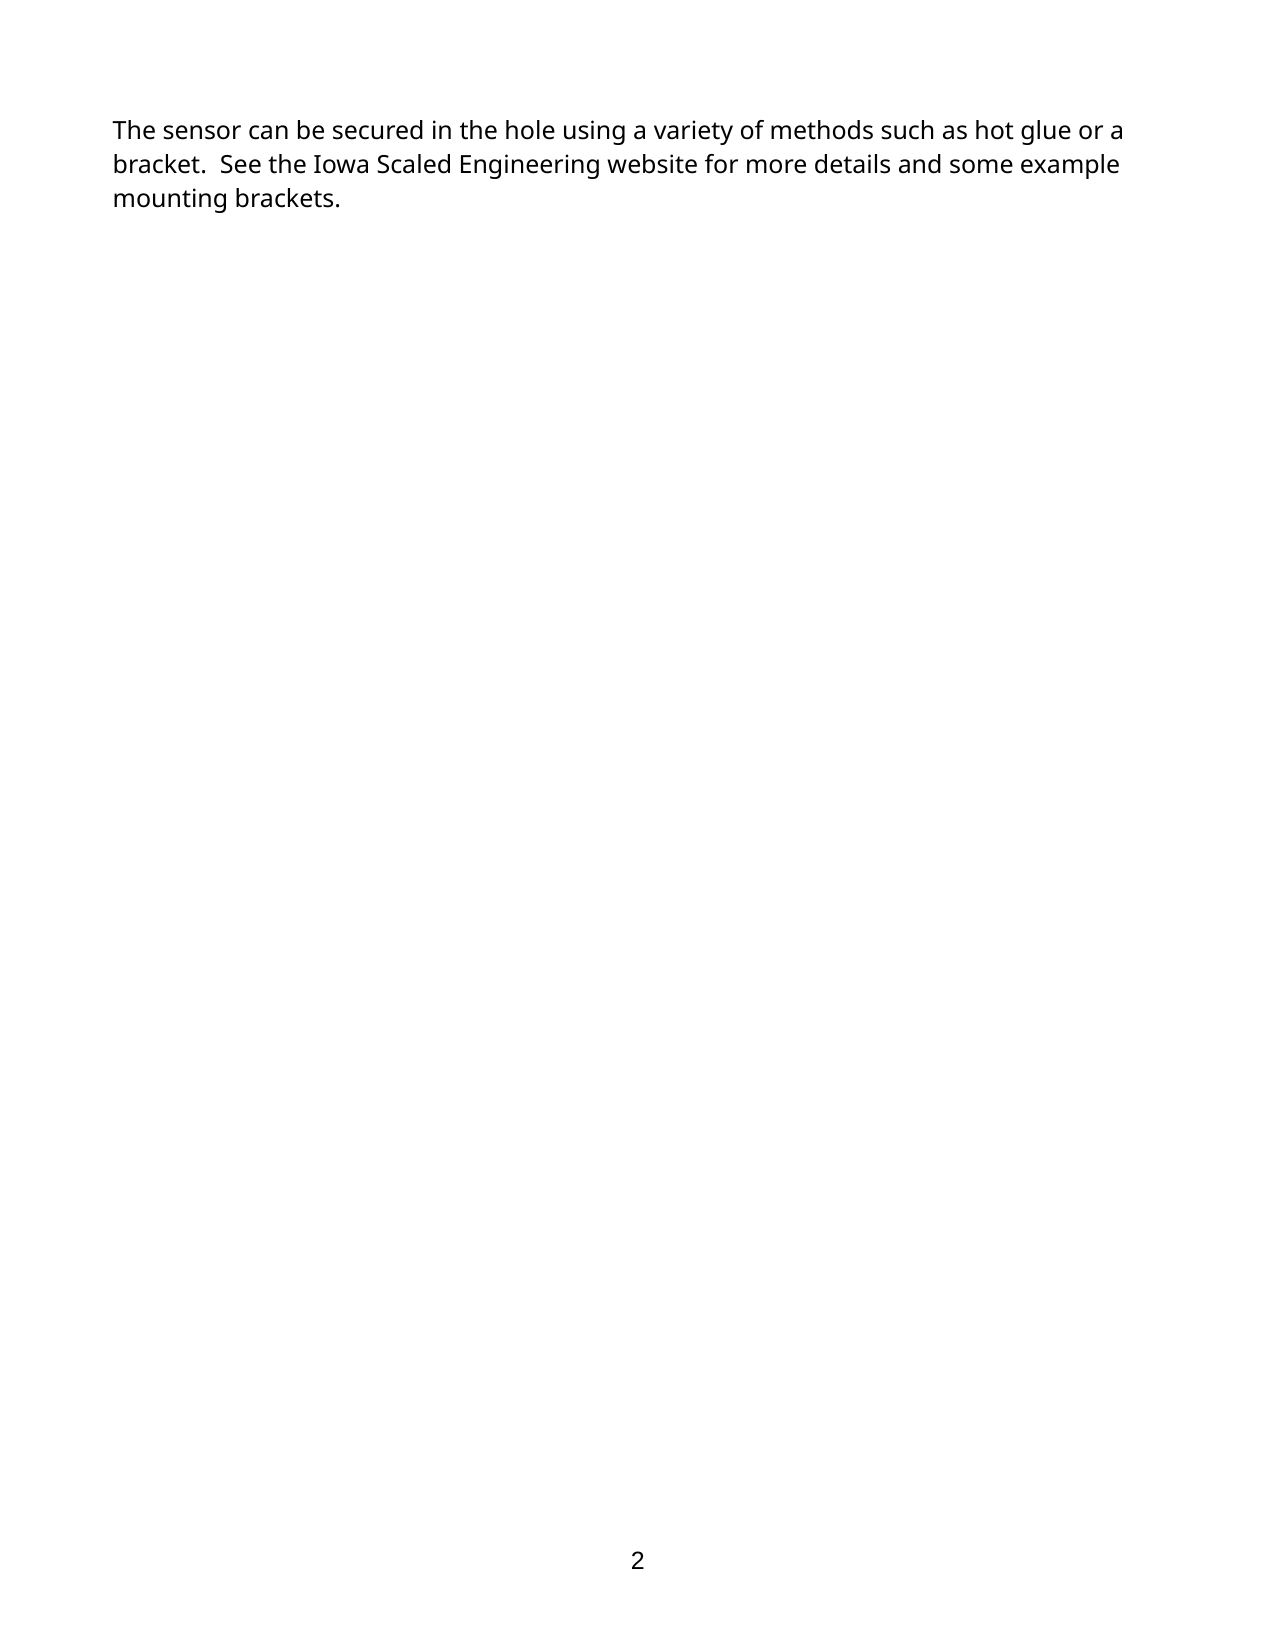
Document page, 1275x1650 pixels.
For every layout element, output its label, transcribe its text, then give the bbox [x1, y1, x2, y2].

text The sensor can be secured in the hole using a variety of methods such as hot glue or a bracket. See the Iowa Scaled Engineering website for more details and some example mounting brackets. [112, 112, 1162, 215]
